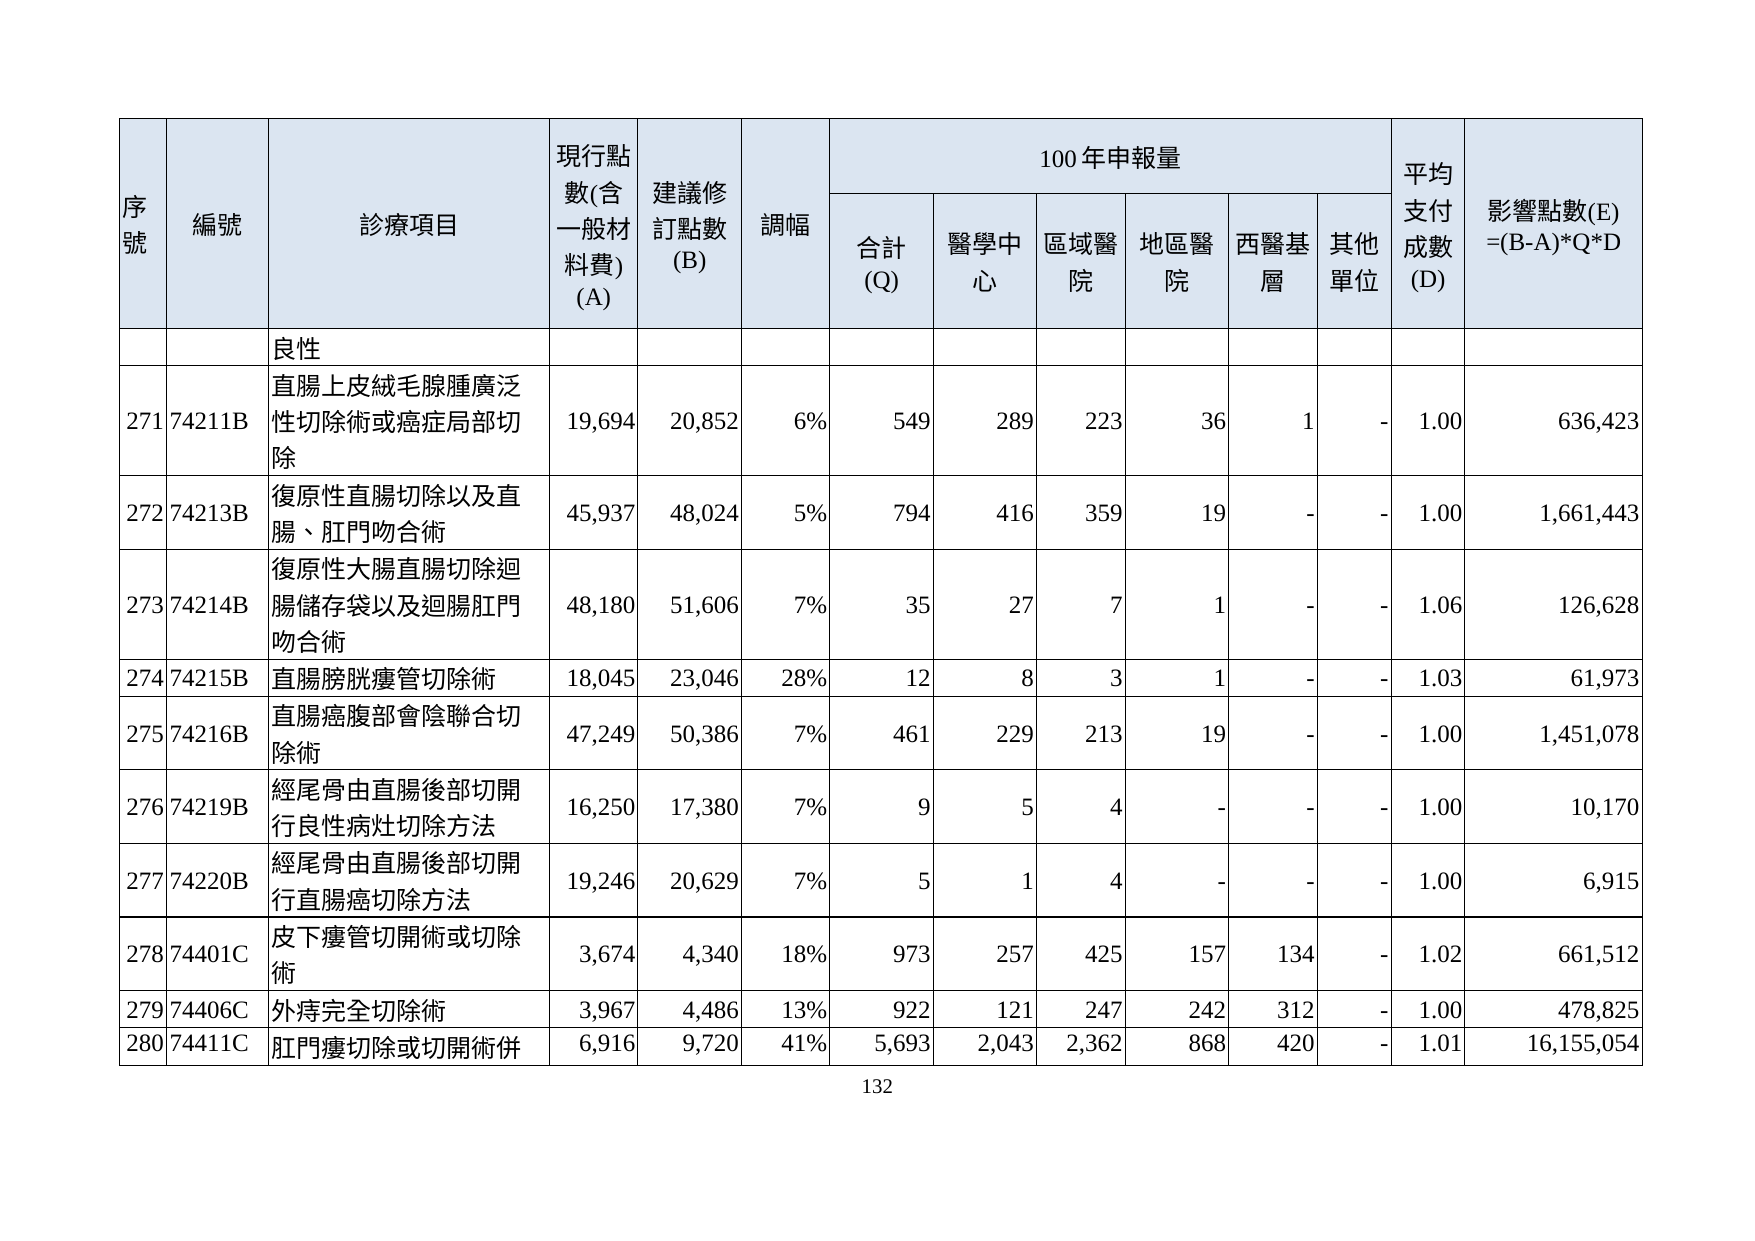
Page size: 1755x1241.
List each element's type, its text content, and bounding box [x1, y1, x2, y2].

table_cell 1.02 [1392, 918, 1464, 990]
table_cell 23,046 [638, 660, 741, 696]
table_cell 74214B [167, 550, 268, 658]
table_cell 74219B [167, 770, 268, 843]
table_cell - [1318, 918, 1391, 990]
table_cell [1465, 329, 1642, 365]
table_cell - [1318, 697, 1391, 769]
table_cell 275 [120, 697, 166, 769]
table_cell 19,694 [550, 366, 637, 475]
table_cell 1.00 [1392, 991, 1464, 1027]
table_cell 6,916 [550, 1028, 637, 1064]
table_cell 19 [1126, 476, 1228, 549]
table_cell 1.00 [1392, 366, 1464, 475]
table_cell - [1318, 1028, 1391, 1064]
table_cell 48,180 [550, 550, 637, 658]
table_cell 272 [120, 476, 166, 549]
table_cell 經尾骨由直腸後部切開行直腸癌切除方法 [269, 844, 549, 916]
table_cell 直腸癌腹部會陰聯合切除術 [269, 697, 549, 769]
table_cell 74216B [167, 697, 268, 769]
table_cell 277 [120, 844, 166, 916]
table_cell 28% [742, 660, 829, 696]
table_cell - [1318, 329, 1391, 365]
table_cell - [1229, 329, 1317, 365]
table_cell 18,045 [550, 660, 637, 696]
table_cell 278 [120, 918, 166, 990]
table_cell [1037, 329, 1125, 365]
table_cell 3,674 [550, 918, 637, 990]
table_cell 4 [1037, 770, 1125, 843]
table_header 序號 [120, 119, 166, 328]
table_cell - [1126, 770, 1228, 843]
table_cell 289 [934, 366, 1036, 475]
table_cell 229 [934, 697, 1036, 769]
table_cell 2,362 [1037, 1028, 1125, 1064]
table_cell 74401C [167, 918, 268, 990]
table_cell 7% [742, 844, 829, 916]
table_cell 1.00 [1392, 844, 1464, 916]
table_cell 1 [1126, 660, 1228, 696]
table_cell 10,170 [1465, 770, 1642, 843]
table_header 平均支付成數(D) [1392, 119, 1464, 328]
table_cell 12 [830, 660, 933, 696]
table_cell 1.00 [1392, 476, 1464, 549]
table_cell 20,629 [638, 844, 741, 916]
table_cell 皮下瘻管切開術或切除術 [269, 918, 549, 990]
table_cell 74215B [167, 660, 268, 696]
table_cell 134 [1229, 918, 1317, 990]
table_cell 74220B [167, 844, 268, 916]
table_cell 地區醫院 [1126, 194, 1228, 328]
table_cell 420 [1229, 1028, 1317, 1064]
table_cell [1392, 329, 1464, 365]
table_cell 213 [1037, 697, 1125, 769]
table_cell 126,628 [1465, 550, 1642, 658]
table_cell 74213B [167, 476, 268, 549]
table_cell [167, 329, 268, 365]
table_cell [638, 329, 741, 365]
table_cell 973 [830, 918, 933, 990]
table_cell 其他單位 [1318, 194, 1391, 328]
table_cell 9 [830, 770, 933, 843]
table_cell 922 [830, 991, 933, 1027]
table_cell 20,852 [638, 366, 741, 475]
table_cell - [1318, 991, 1391, 1027]
table_cell 4 [1037, 844, 1125, 916]
table_cell 312 [1229, 991, 1317, 1027]
table_cell 16,250 [550, 770, 637, 843]
table_cell 461 [830, 697, 933, 769]
table_cell 6,915 [1465, 844, 1642, 916]
table_cell 2,043 [934, 1028, 1036, 1064]
table_cell 257 [934, 918, 1036, 990]
table_cell 247 [1037, 991, 1125, 1027]
table_cell 5 [934, 770, 1036, 843]
table_cell 41% [742, 1028, 829, 1064]
table_cell 1.03 [1392, 660, 1464, 696]
table_cell 636,423 [1465, 366, 1642, 475]
table_cell 274 [120, 660, 166, 696]
table_cell 19 [1126, 697, 1228, 769]
table_cell [1126, 329, 1228, 365]
table_cell - [1318, 660, 1391, 696]
table_cell - [1318, 550, 1391, 658]
table_cell 280 [120, 1028, 166, 1064]
table_cell 1.06 [1392, 550, 1464, 658]
table_cell 276 [120, 770, 166, 843]
table_cell 1,661,443 [1465, 476, 1642, 549]
table_cell 48,024 [638, 476, 741, 549]
table_cell 271 [120, 366, 166, 475]
table_cell 西醫基層 [1229, 194, 1317, 328]
table_cell 157 [1126, 918, 1228, 990]
table_cell 51,606 [638, 550, 741, 658]
table_cell 良性 [269, 329, 549, 365]
table_cell 17,380 [638, 770, 741, 843]
table_cell - [1318, 770, 1391, 843]
table_cell 復原性大腸直腸切除迴腸儲存袋以及迴腸肛門吻合術 [269, 550, 549, 658]
table_cell 36 [1126, 366, 1228, 475]
table_cell 359 [1037, 476, 1125, 549]
table_cell 1.01 [1392, 1028, 1464, 1064]
table_cell [550, 329, 637, 365]
table_header 建議修訂點數(B) [638, 119, 741, 328]
table_cell 61,973 [1465, 660, 1642, 696]
table_header 100年申報量 [830, 119, 1391, 193]
table_cell - [1229, 697, 1317, 769]
table_cell - [1229, 660, 1317, 696]
table_cell 661,512 [1465, 918, 1642, 990]
table_cell 416 [934, 476, 1036, 549]
table_header 影響點數(E) =(B-A)*Q*D [1465, 119, 1642, 328]
table_cell 45,937 [550, 476, 637, 549]
table_cell 425 [1037, 918, 1125, 990]
table_cell 7% [742, 770, 829, 843]
table_cell 1 [934, 844, 1036, 916]
table_cell 肛門瘻切除或切開術併 [269, 1028, 549, 1064]
table_cell 74211B [167, 366, 268, 475]
table_cell 直腸上皮絨毛腺腫廣泛性切除術或癌症局部切除 [269, 366, 549, 475]
table_cell 1 [1229, 366, 1317, 475]
table_cell - [1229, 550, 1317, 658]
table_cell [120, 329, 166, 365]
table_header 編號 [167, 119, 268, 328]
table_cell 區域醫院 [1037, 194, 1125, 328]
table_header 現行點數(含一般材料費)(A) [550, 119, 637, 328]
table_cell 5,693 [830, 1028, 933, 1064]
table_cell [742, 329, 829, 365]
table_cell 醫學中心 [934, 194, 1036, 328]
table_cell [830, 329, 933, 365]
table_cell 50,386 [638, 697, 741, 769]
table_cell 5 [830, 844, 933, 916]
table_cell 1 [1126, 550, 1228, 658]
table_cell 3,967 [550, 991, 637, 1027]
table_cell 242 [1126, 991, 1228, 1027]
table_cell 合計 (Q) [830, 194, 933, 328]
table_header 調幅 [742, 119, 829, 328]
table_cell 1.00 [1392, 697, 1464, 769]
table_cell 478,825 [1465, 991, 1642, 1027]
table_cell 4,340 [638, 918, 741, 990]
table_cell 794 [830, 476, 933, 549]
table_cell - [1229, 770, 1317, 843]
table_cell 74406C [167, 991, 268, 1027]
table_cell 868 [1126, 1028, 1228, 1064]
table_cell [934, 329, 1036, 365]
table_cell - [1229, 476, 1317, 549]
table_cell 279 [120, 991, 166, 1027]
table_cell 223 [1037, 366, 1125, 475]
table_cell 9,720 [638, 1028, 741, 1064]
table_cell 47,249 [550, 697, 637, 769]
table_cell 4,486 [638, 991, 741, 1027]
table_cell 8 [934, 660, 1036, 696]
table_cell 7% [742, 697, 829, 769]
table_cell - [1318, 366, 1391, 475]
table_cell 6% [742, 366, 829, 475]
table_cell 7% [742, 550, 829, 658]
table_cell 19,246 [550, 844, 637, 916]
table_cell 549 [830, 366, 933, 475]
table_cell 1,451,078 [1465, 697, 1642, 769]
table_cell 經尾骨由直腸後部切開行良性病灶切除方法 [269, 770, 549, 843]
table_cell 直腸膀胱瘻管切除術 [269, 660, 549, 696]
table_cell 復原性直腸切除以及直腸、肛門吻合術 [269, 476, 549, 549]
table_cell 13% [742, 991, 829, 1027]
table_cell - [1318, 476, 1391, 549]
table_cell 74411C [167, 1028, 268, 1064]
table_cell 5% [742, 476, 829, 549]
table_cell 27 [934, 550, 1036, 658]
table_cell - [1126, 844, 1228, 916]
table_cell 18% [742, 918, 829, 990]
table_cell 273 [120, 550, 166, 658]
table_cell - [1318, 844, 1391, 916]
table_cell 外痔完全切除術 [269, 991, 549, 1027]
table_cell 35 [830, 550, 933, 658]
table_cell 1.00 [1392, 770, 1464, 843]
table_cell 121 [934, 991, 1036, 1027]
table_cell 16,155,054 [1465, 1028, 1642, 1064]
table_header 診療項目 [269, 119, 549, 328]
table_cell - [1229, 844, 1317, 916]
table_cell 7 [1037, 550, 1125, 658]
table_cell 3 [1037, 660, 1125, 696]
